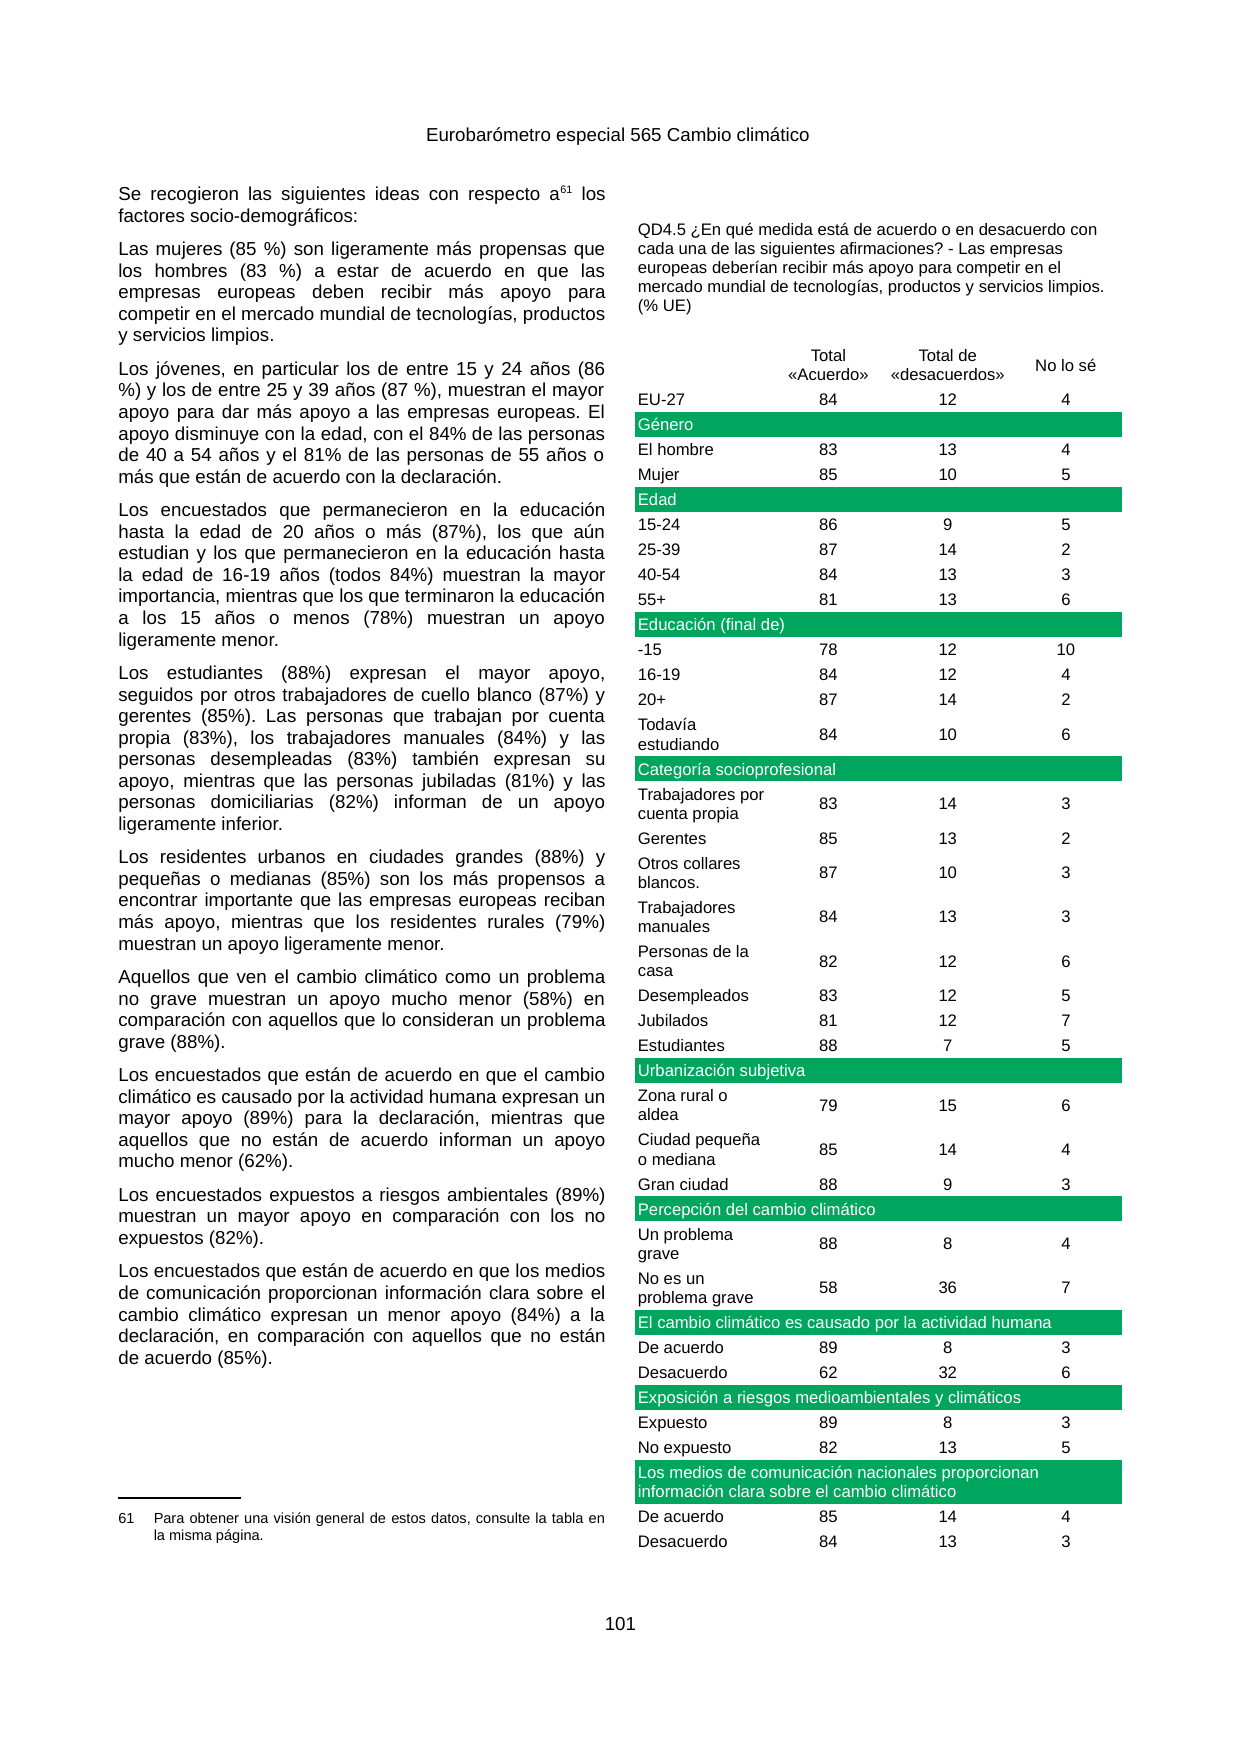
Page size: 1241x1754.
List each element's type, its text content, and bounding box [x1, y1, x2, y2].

text Aquellos que ven el cambio climático como un problema no grave muestran un apoyo mucho menor (58%) en comparación con aquellos que lo consideran un problema grave (88%). [118, 966, 605, 1052]
table_cell 83 [770, 781, 886, 826]
text Para obtener una visión general de estos datos, consulte la tabla en la misma página. [118, 1510, 605, 1543]
text Los encuestados que están de acuerdo en que el cambio climático es causado por la actividad humana expresan un mayor apoyo (89%) para la declaración, mientras que aquellos que no están de acuerdo informan un apoyo mucho menor (62%). [118, 1064, 605, 1172]
text Los encuestados que están de acuerdo en que los medios de comunicación proporcionan información clara sobre el cambio climático expresan un menor apoyo (84%) a la declaración, en comparación con aquellos que no están de acuerdo (85%). [118, 1260, 605, 1368]
table_cell 7 [886, 1033, 1009, 1058]
table_cell Urbanización subjetiva [635, 1058, 1122, 1083]
table_cell Trabajadores por cuenta propia [635, 781, 770, 826]
table_cell 86 [770, 512, 886, 537]
table_cell 89 [770, 1335, 886, 1360]
table_cell 85 [770, 826, 886, 851]
table_cell 13 [886, 826, 1009, 851]
table_cell 87 [770, 851, 886, 895]
table_cell 12 [886, 1008, 1009, 1033]
table_cell 81 [770, 587, 886, 612]
table_cell 13 [886, 1435, 1009, 1460]
text Los jóvenes, en particular los de entre 15 y 24 años (86 %) y los de entre 25 y 39 años (87 %), muestran el mayor apoyo para dar más apoyo a las empresas europeas. El apoyo disminuye con la edad, con el 84% de las personas de 40 a 54 años y el 81% de las personas de 55 años o más que están de acuerdo con la declaración. [118, 358, 605, 487]
text Los encuestados expuestos a riesgos ambientales (89%) muestran un mayor apoyo en comparación con los no expuestos (82%). [118, 1184, 605, 1248]
table_cell 5 [1009, 983, 1122, 1008]
table_cell 40-54 [635, 562, 770, 587]
table_cell 88 [770, 1221, 886, 1266]
table_cell 14 [886, 537, 1009, 562]
table_cell De acuerdo [635, 1335, 770, 1360]
table_cell 14 [886, 781, 1009, 826]
table_cell 12 [886, 662, 1009, 687]
table_cell 13 [886, 562, 1009, 587]
table_cell Estudiantes [635, 1033, 770, 1058]
table_cell Mujer [635, 462, 770, 487]
table_cell 12 [886, 387, 1009, 412]
table_cell Un problema grave [635, 1221, 770, 1266]
table_cell 13 [886, 1529, 1009, 1554]
text Los estudiantes (88%) expresan el mayor apoyo, seguidos por otros trabajadores de cuello blanco (87%) y gerentes (85%). Las personas que trabajan por cuenta propia (83%), los trabajadores manuales (84%) y las personas desempleadas (83%) también expresan su apoyo, mientras que las personas jubiladas (81%) y las personas domiciliarias (82%) informan de un apoyo ligeramente inferior. [118, 662, 605, 834]
table_cell 84 [770, 387, 886, 412]
table_cell 10 [1009, 637, 1122, 662]
table_cell El hombre [635, 437, 770, 462]
table_cell 15-24 [635, 512, 770, 537]
table_cell 3 [1009, 1529, 1122, 1554]
table_cell Percepción del cambio climático [635, 1196, 1122, 1221]
table_cell 82 [770, 1435, 886, 1460]
text Los residentes urbanos en ciudades grandes (88%) y pequeñas o medianas (85%) son los más propensos a encontrar importante que las empresas europeas reciban más apoyo, mientras que los residentes rurales (79%) muestran un apoyo ligeramente menor. [118, 846, 605, 954]
table_cell 2 [1009, 537, 1122, 562]
table_cell 79 [770, 1083, 886, 1127]
table_cell 4 [1009, 437, 1122, 462]
table_cell 8 [886, 1410, 1009, 1435]
table_cell 4 [1009, 387, 1122, 412]
table_cell 36 [886, 1266, 1009, 1310]
table_cell Desacuerdo [635, 1529, 770, 1554]
table_cell 5 [1009, 462, 1122, 487]
table_cell 4 [1009, 1221, 1122, 1266]
table_cell 8 [886, 1221, 1009, 1266]
table_cell 87 [770, 537, 886, 562]
table_cell 7 [1009, 1266, 1122, 1310]
table_cell 85 [770, 462, 886, 487]
table_cell 83 [770, 437, 886, 462]
table_cell 10 [886, 851, 1009, 895]
table_cell 81 [770, 1008, 886, 1033]
table_cell 3 [1009, 1410, 1122, 1435]
table_cell 3 [1009, 562, 1122, 587]
table_cell 84 [770, 895, 886, 939]
table_cell No expuesto [635, 1435, 770, 1460]
table_cell No es un problema grave [635, 1266, 770, 1310]
table_cell 4 [1009, 1504, 1122, 1529]
table_cell Categoría socioprofesional [635, 756, 1122, 781]
table_cell 15 [886, 1083, 1009, 1127]
table_cell 6 [1009, 1360, 1122, 1385]
table_cell 2 [1009, 687, 1122, 712]
table_cell Expuesto [635, 1410, 770, 1435]
table_cell EU-27 [635, 387, 770, 412]
table_cell 9 [886, 1171, 1009, 1196]
table_cell 88 [770, 1171, 886, 1196]
table_cell 2 [1009, 826, 1122, 851]
table_cell 3 [1009, 1171, 1122, 1196]
table_cell Edad [635, 487, 1122, 512]
text Los encuestados que permanecieron en la educación hasta la edad de 20 años o más (87%), los que aún estudian y los que permanecieron en la educación hasta la edad de 16-19 años (todos 84%) muestran la mayor importancia, mientras que los que terminaron la educación a los 15 años o menos (78%) muestran un apoyo ligeramente menor. [118, 499, 605, 650]
table_cell 3 [1009, 781, 1122, 826]
table_cell 10 [886, 712, 1009, 756]
table_cell Los medios de comunicación nacionales proporcionan información clara sobre el cambio climático [635, 1460, 1122, 1504]
table_cell Desempleados [635, 983, 770, 1008]
table_cell 20+ [635, 687, 770, 712]
table_cell Educación (final de) [635, 612, 1122, 637]
table_cell 8 [886, 1335, 1009, 1360]
text Se recogieron las siguientes ideas con respecto a los factores socio-demográficos: [118, 183, 605, 226]
table_cell -15 [635, 637, 770, 662]
table_cell 6 [1009, 587, 1122, 612]
table_cell 5 [1009, 512, 1122, 537]
table_cell 84 [770, 1529, 886, 1554]
table_cell 84 [770, 562, 886, 587]
table_cell 89 [770, 1410, 886, 1435]
table_cell Ciudad pequeña o mediana [635, 1127, 770, 1171]
table_cell 85 [770, 1504, 886, 1529]
table_cell 3 [1009, 851, 1122, 895]
table_cell Todavía estudiando [635, 712, 770, 756]
table_cell 32 [886, 1360, 1009, 1385]
table_cell [886, 318, 1009, 343]
table_cell Total «Acuerdo» [770, 343, 886, 387]
table_cell De acuerdo [635, 1504, 770, 1529]
table_cell 16-19 [635, 662, 770, 687]
table_cell 82 [770, 939, 886, 983]
table_cell [1009, 318, 1122, 343]
table_cell 10 [886, 462, 1009, 487]
table_cell 7 [1009, 1008, 1122, 1033]
table_cell [635, 343, 770, 387]
table_cell 12 [886, 939, 1009, 983]
table_cell 4 [1009, 1127, 1122, 1171]
table_cell 3 [1009, 1335, 1122, 1360]
table_cell 5 [1009, 1435, 1122, 1460]
table_cell 78 [770, 637, 886, 662]
table_cell Trabajadores manuales [635, 895, 770, 939]
table_cell 58 [770, 1266, 886, 1310]
table_cell 87 [770, 687, 886, 712]
table_cell 12 [886, 637, 1009, 662]
table_cell 6 [1009, 939, 1122, 983]
table_cell 14 [886, 1504, 1009, 1529]
table_cell 3 [1009, 895, 1122, 939]
table_cell 85 [770, 1127, 886, 1171]
table_cell 13 [886, 895, 1009, 939]
table_cell Personas de la casa [635, 939, 770, 983]
table_cell 62 [770, 1360, 886, 1385]
table_cell Gran ciudad [635, 1171, 770, 1196]
table_cell 83 [770, 983, 886, 1008]
table_cell 84 [770, 712, 886, 756]
table_cell Jubilados [635, 1008, 770, 1033]
table_cell 13 [886, 437, 1009, 462]
table_cell Total de «desacuerdos» [886, 343, 1009, 387]
table_cell 6 [1009, 1083, 1122, 1127]
table_cell Zona rural o aldea [635, 1083, 770, 1127]
table_cell 14 [886, 687, 1009, 712]
table_cell Exposición a riesgos medioambientales y climáticos [635, 1385, 1122, 1410]
table_cell Otros collares blancos. [635, 851, 770, 895]
table_cell Gerentes [635, 826, 770, 851]
table_cell 9 [886, 512, 1009, 537]
table_cell 12 [886, 983, 1009, 1008]
table_cell 25-39 [635, 537, 770, 562]
table_cell 5 [1009, 1033, 1122, 1058]
table_cell 6 [1009, 712, 1122, 756]
table_cell 88 [770, 1033, 886, 1058]
table_cell 84 [770, 662, 886, 687]
table_cell [635, 318, 770, 343]
table_cell 13 [886, 587, 1009, 612]
table_cell Género [635, 412, 1122, 437]
table_cell 14 [886, 1127, 1009, 1171]
table_cell 4 [1009, 662, 1122, 687]
table_cell El cambio climático es causado por la actividad humana [635, 1310, 1122, 1335]
table_header QD4.5 ¿En qué medida está de acuerdo o en desacuerdo con cada una de las siguientes afirmaciones? - Las empresas europeas deberían recibir más apoyo para competir en el mercado mundial de tecnologías, productos y servicios limpios. (% UE) [635, 216, 1122, 318]
table_cell [770, 318, 886, 343]
table_cell 55+ [635, 587, 770, 612]
table_cell No lo sé [1009, 343, 1122, 387]
table_cell Desacuerdo [635, 1360, 770, 1385]
text Las mujeres (85 %) son ligeramente más propensas que los hombres (83 %) a estar de acuerdo en que las empresas europeas deben recibir más apoyo para competir en el mercado mundial de tecnologías, productos y servicios limpios. [118, 238, 605, 346]
